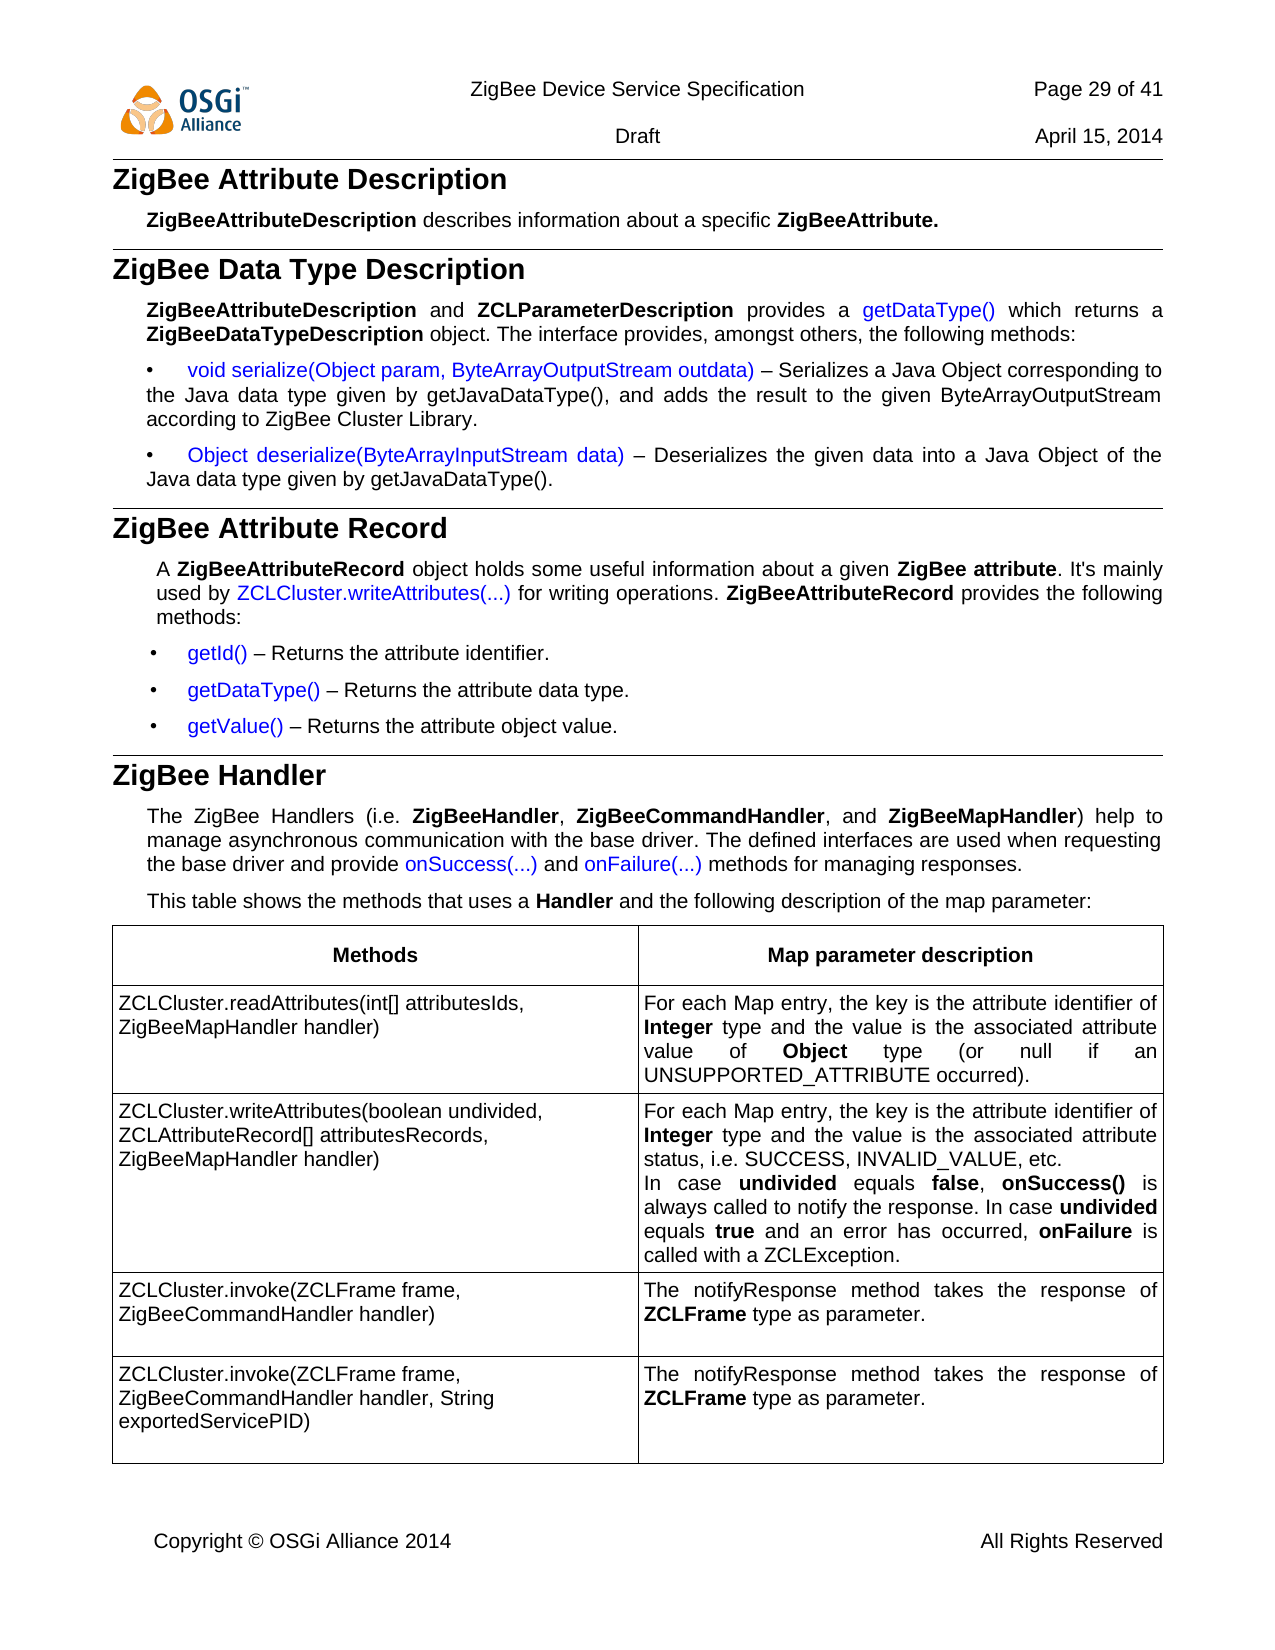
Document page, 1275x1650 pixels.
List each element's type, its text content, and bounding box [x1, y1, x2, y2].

list getValue() – Returns the attribute object value. [150, 714, 1163, 738]
text The ZigBee Handlers (i.e. ZigBeeHandler, ZigBeeCommandHandler, and ZigBeeMapHandler) help to manage asynchronous communication with the base driver. The defined interfaces are used when requesting the base driver and provide onSuccess(...) and onFailure(...) methods for managing responses. [147, 804, 1163, 876]
subtitle ZigBee Attribute Description [112, 160, 1163, 196]
table_cell For each Map entry, the key is the attribute identifier of Integer type and the value is the associated attribute value of Object type (or null if an UNSUPPORTED_ATTRIBUTE occurred). [639, 986, 1163, 1093]
list Object deserialize(ByteArrayInputStream data) – Deserializes the given data into a Java Object of the Java data type given by getJavaDataType(). [146, 443, 1163, 491]
list getId() – Returns the attribute identifier. [150, 641, 1163, 665]
list getDataType() – Returns the attribute data type. [150, 678, 1163, 702]
table_header Methods [113, 926, 638, 985]
table_cell ZCLCluster.invoke(ZCLFrame frame, ZigBeeCommandHandler handler, String exportedServicePID) [113, 1357, 638, 1463]
subtitle ZigBee Attribute Record [112, 509, 1163, 544]
table_cell The notifyResponse method takes the response of ZCLFrame type as parameter. [639, 1357, 1163, 1463]
table_header Map parameter description [639, 926, 1163, 985]
picture [113, 78, 257, 142]
text ZigBeeAttributeDescription describes information about a specific ZigBeeAttribute. [146, 208, 1163, 232]
text ZigBeeAttributeDescription and ZCLParameterDescription provides a getDataType() which returns a ZigBeeDataTypeDescription object. The interface provides, amongst others, the following methods: [146, 298, 1163, 346]
subtitle ZigBee Handler [112, 756, 1163, 792]
table_cell For each Map entry, the key is the attribute identifier of Integer type and the value is the associated attribute status, i.e. SUCCESS, INVALID_VALUE, etc. In case undivided equals false, onSuccess() is always called to notify the response. In case undivided equals true and an error has occurred, onFailure is called with a ZCLException. [639, 1094, 1163, 1272]
subtitle ZigBee Data Type Description [112, 250, 1163, 285]
table_cell ZCLCluster.readAttributes(int[] attributesIds, ZigBeeMapHandler handler) [113, 986, 638, 1093]
list void serialize(Object param, ByteArrayOutputStream outdata) – Serializes a Java Object corresponding to the Java data type given by getJavaDataType(), and adds the result to the given ByteArrayOutputStream according to ZigBee Cluster Library. [146, 358, 1163, 430]
text This table shows the methods that uses a Handler and the following description of the map parameter: [147, 888, 1163, 912]
table_cell ZCLCluster.invoke(ZCLFrame frame, ZigBeeCommandHandler handler) [113, 1273, 638, 1356]
table_cell The notifyResponse method takes the response of ZCLFrame type as parameter. [639, 1273, 1163, 1356]
table_cell ZCLCluster.writeAttributes(boolean undivided, ZCLAttributeRecord[] attributesRecords, ZigBeeMapHandler handler) [113, 1094, 638, 1272]
text A ZigBeeAttributeRecord object holds some useful information about a given ZigBee attribute. It's mainly used by ZCLCluster.writeAttributes(...) for writing operations. ZigBeeAttributeRecord provides the following methods: [156, 557, 1163, 628]
